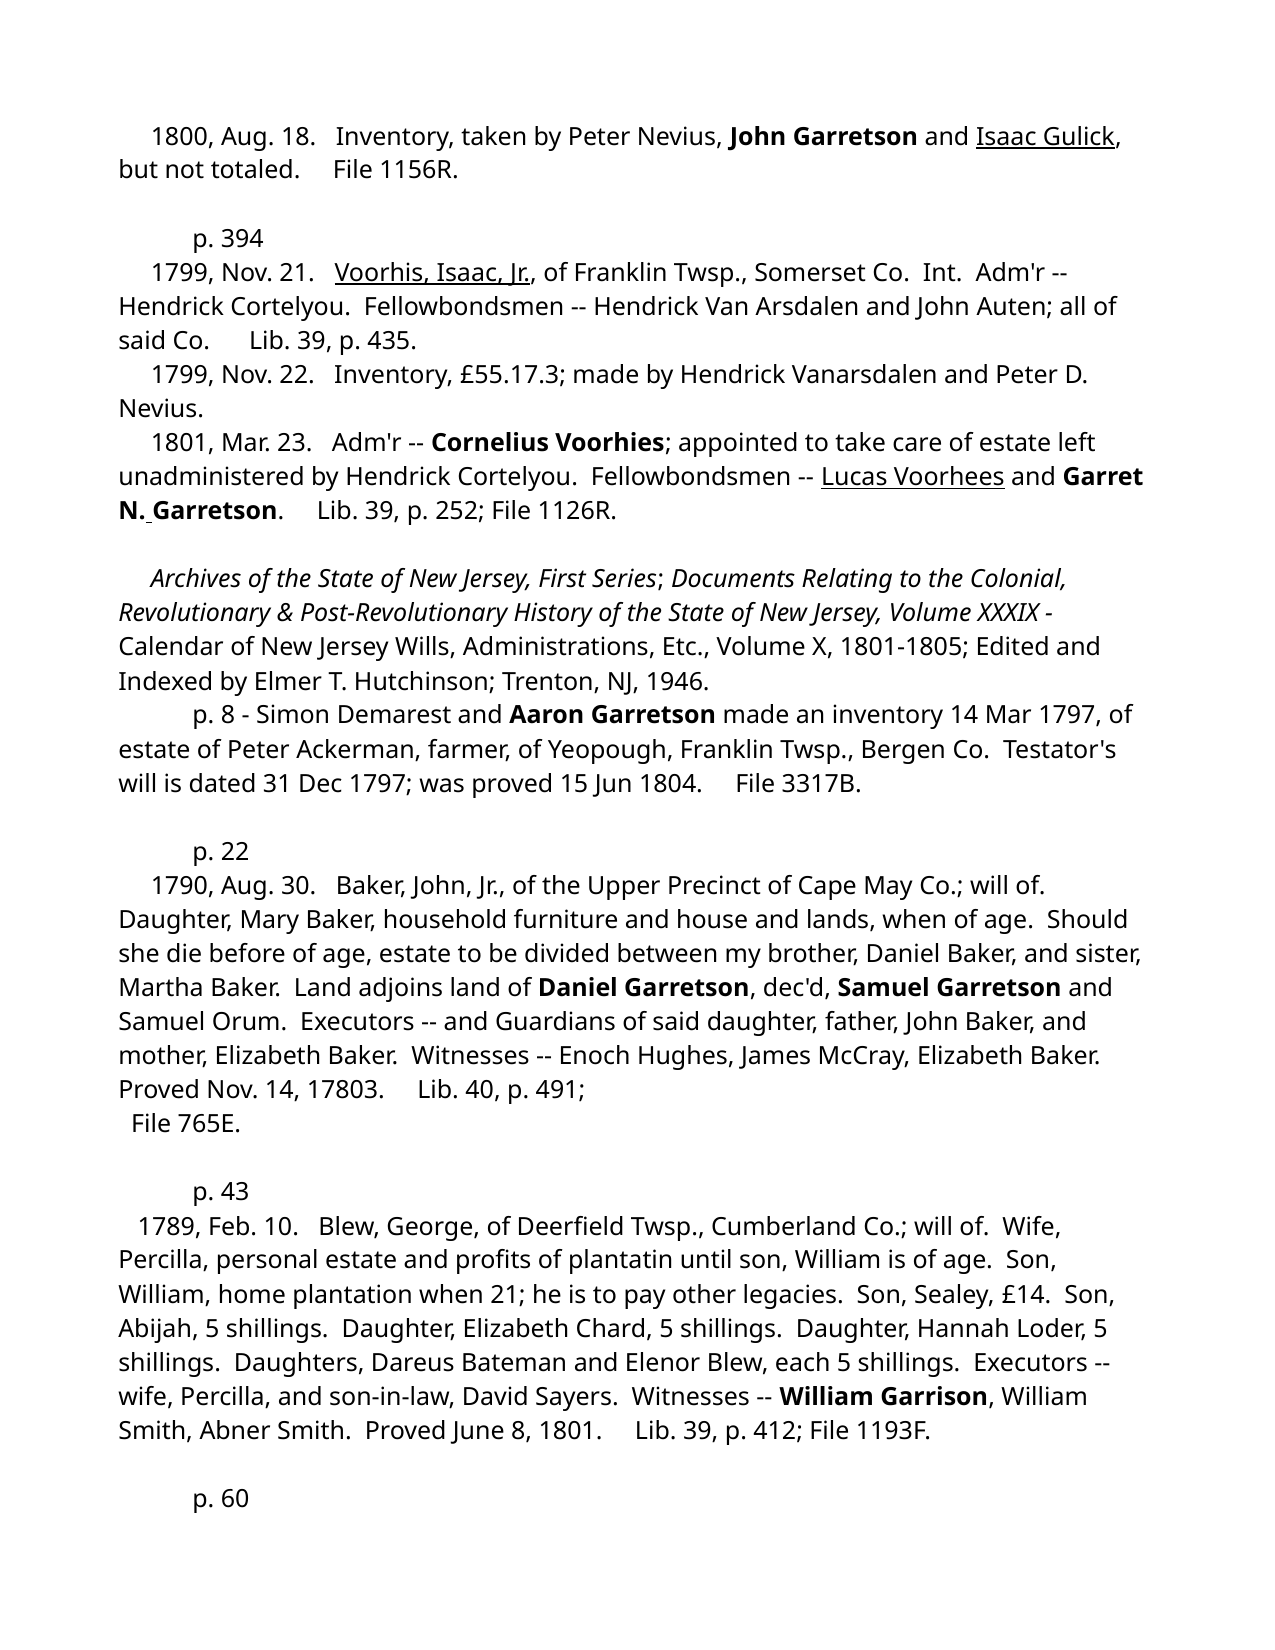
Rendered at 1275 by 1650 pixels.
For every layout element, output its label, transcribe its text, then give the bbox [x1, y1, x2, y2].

text 1799, Nov. 21. Voorhis, Isaac, Jr., of Franklin Twsp., Somerset Co. Int. Adm'r -- Hendrick Cortelyou. Fellowbondsmen -- Hendrick Van Arsdalen and John Auten; all of said Co. Lib. 39, p. 435. [118, 254, 1157, 357]
text p. 43 [118, 1174, 1157, 1208]
text File 765E. [118, 1106, 1157, 1140]
text 1801, Mar. 23. Adm'r -- Cornelius Voorhies; appointed to take care of estate left unadministered by Hendrick Cortelyou. Fellowbondsmen -- Lucas Voorhees and Garret N. Garretson. Lib. 39, p. 252; File 1126R. [118, 425, 1157, 527]
text Calendar of New Jersey Wills, Administrations, Etc., Volume X, 1801-1805; Edited and Indexed by Elmer T. Hutchinson; Trenton, NJ, 1946. [118, 629, 1157, 697]
text 1790, Aug. 30. Baker, John, Jr., of the Upper Precinct of Cape May Co.; will of. Daughter, Mary Baker, household furniture and house and lands, when of age. Should she die before of age, estate to be divided between my brother, Daniel Baker, and sister, Martha Baker. Land adjoins land of Daniel Garretson, dec'd, Samuel Garretson and Samuel Orum. Executors -- and Guardians of said daughter, father, John Baker, and mother, Elizabeth Baker. Witnesses -- Enoch Hughes, James McCray, Elizabeth Baker. Proved Nov. 14, 17803. Lib. 40, p. 491; [118, 867, 1157, 1106]
text p. 22 [118, 833, 1157, 867]
text p. 60 [118, 1481, 1157, 1515]
text p. 8 - Simon Demarest and Aaron Garretson made an inventory 14 Mar 1797, of estate of Peter Ackerman, farmer, of Yeopough, Franklin Twsp., Bergen Co. Testator's will is dated 31 Dec 1797; was proved 15 Jun 1804. File 3317B. [118, 697, 1157, 799]
text 1789, Feb. 10. Blew, George, of Deerfield Twsp., Cumberland Co.; will of. Wife, Percilla, personal estate and profits of plantatin until son, William is of age. Son, William, home plantation when 21; he is to pay other legacies. Son, Sealey, £14. Son, Abijah, 5 shillings. Daughter, Elizabeth Chard, 5 shillings. Daughter, Hannah Loder, 5 shillings. Daughters, Dareus Bateman and Elenor Blew, each 5 shillings. Executors -- wife, Percilla, and son-in-law, David Sayers. Witnesses -- William Garrison, William Smith, Abner Smith. Proved June 8, 1801. Lib. 39, p. 412; File 1193F. [118, 1208, 1157, 1447]
text Archives of the State of New Jersey, First Series; Documents Relating to the Colonial, Revolutionary & Post-Revolutionary History of the State of New Jersey, Volume XXXIX - [118, 561, 1157, 629]
text p. 394 [118, 220, 1157, 254]
text 1799, Nov. 22. Inventory, £55.17.3; made by Hendrick Vanarsdalen and Peter D. Nevius. [118, 357, 1157, 425]
text 1800, Aug. 18. Inventory, taken by Peter Nevius, John Garretson and Isaac Gulick, but not totaled. File 1156R. [118, 118, 1157, 186]
